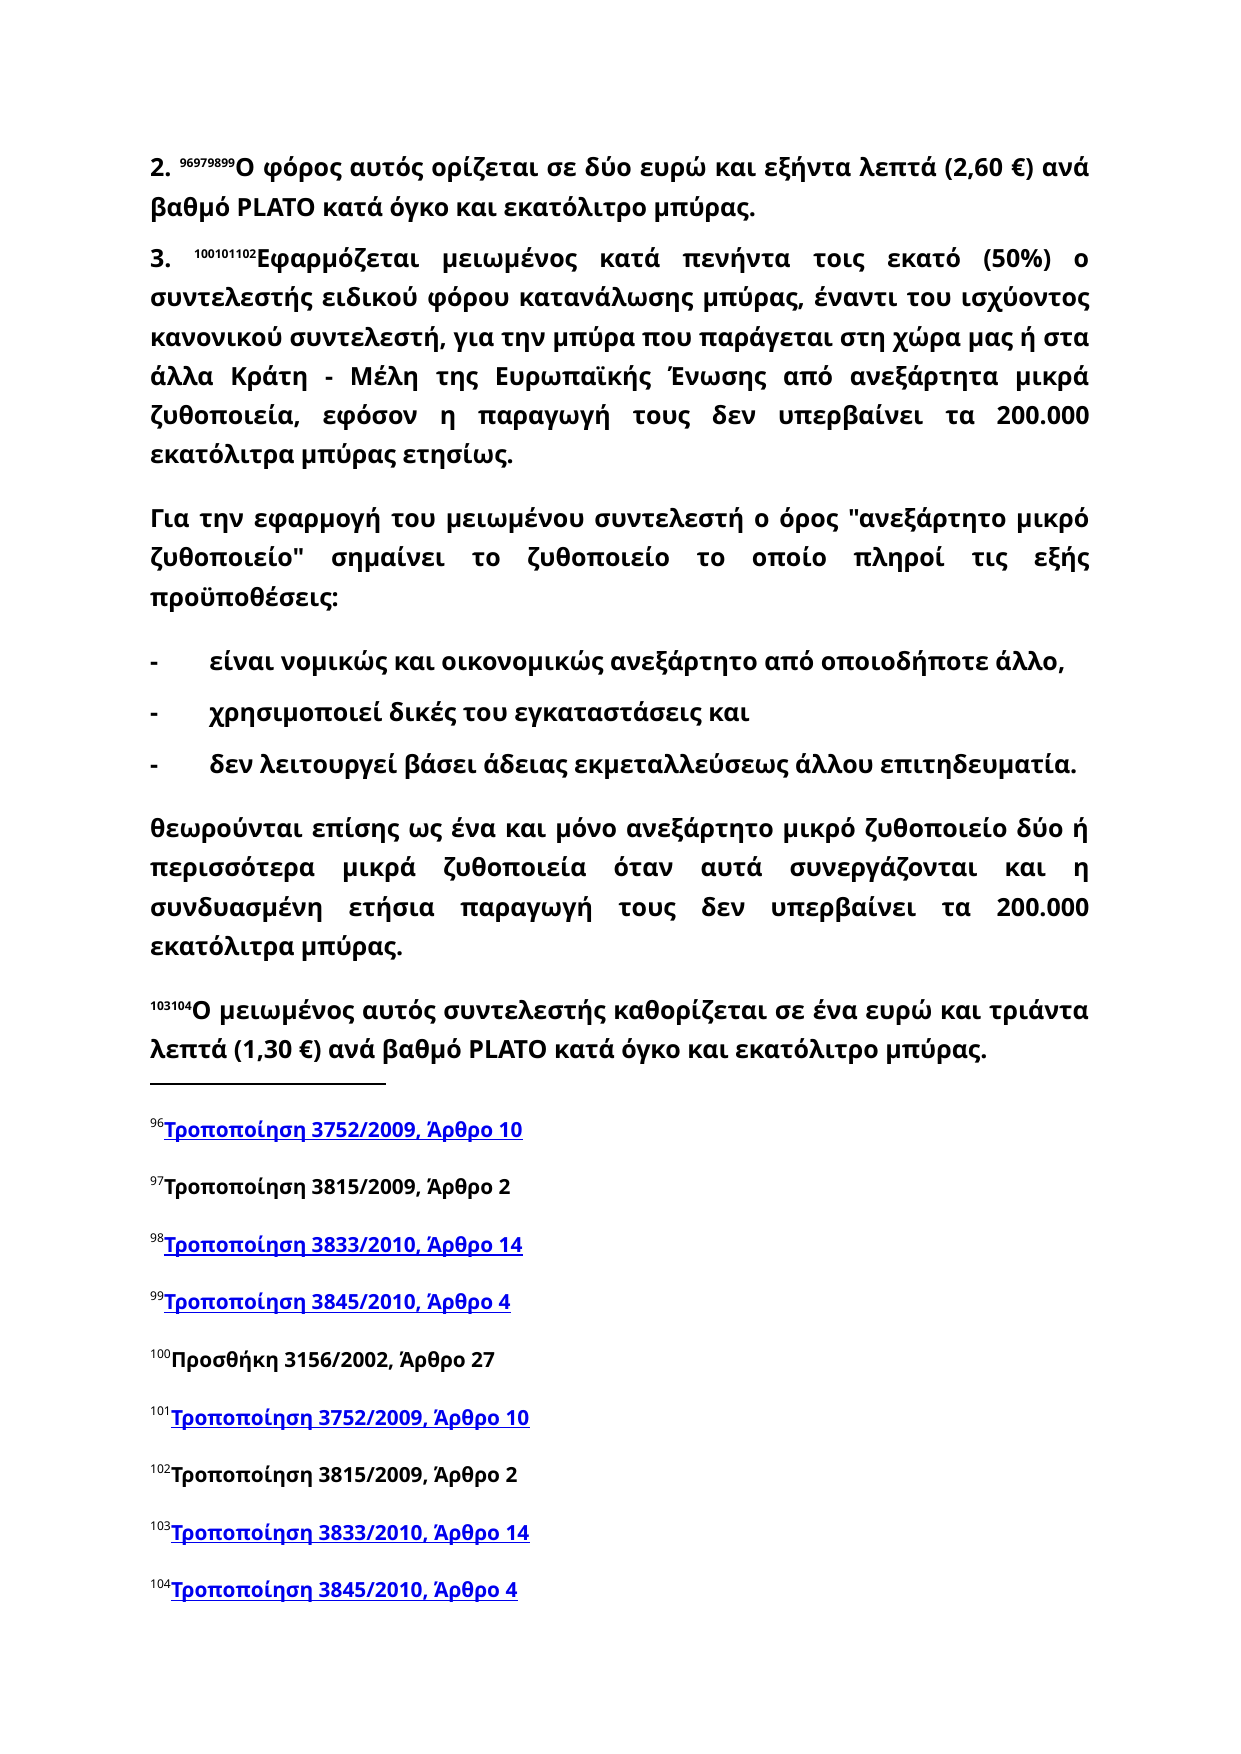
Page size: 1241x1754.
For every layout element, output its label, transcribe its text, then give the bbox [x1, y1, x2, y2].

list - είναι νομικώς και οικονομικώς ανεξάρτητο από οποιοδήποτε άλλο, [150, 643, 1090, 677]
text Τροποποίηση 3833/2010, Άρθρο 14 [150, 1230, 1090, 1258]
text Τροποποίηση 3845/2010, Άρθρο 4 [150, 1576, 1090, 1604]
text Τροποποίηση 3815/2009, Άρθρο 2 [150, 1460, 1090, 1489]
text Προσθήκη 3156/2002, Άρθρο 27 [150, 1345, 1090, 1373]
text Για την εφαρμογή του μειωμένου συντελεστή ο όρος "ανεξάρτητο μικρό ζυθοποιείο" σημαίνει το ζυθοποιείο το οποίο πληροί τις εξής προϋποθέσεις: [150, 501, 1090, 613]
text Τροποποίηση 3845/2010, Άρθρο 4 [150, 1287, 1090, 1316]
text Ο μειωμένος αυτός συντελεστής καθορίζεται σε ένα ευρώ και τριάντα λεπτά (1,30 €) ανά βαθμό PLATO κατά όγκο και εκατόλιτρο μπύρας. [150, 992, 1090, 1066]
list - χρησιμοποιεί δικές του εγκαταστάσεις και [150, 695, 1090, 729]
list - δεν λειτουργεί βάσει άδειας εκμεταλλεύσεως άλλου επιτηδευματία. [150, 747, 1090, 781]
text Τροποποίηση 3752/2009, Άρθρο 10 [150, 1115, 1090, 1143]
text Τροποποίηση 3833/2010, Άρθρο 14 [150, 1518, 1090, 1546]
text Τροποποίηση 3815/2009, Άρθρο 2 [150, 1172, 1090, 1201]
text 2. Ο φόρος αυτός ορίζεται σε δύο ευρώ και εξήντα λεπτά (2,60 €) ανά βαθμό PLATO κατά όγκο και εκατόλιτρο μπύρας. [150, 150, 1090, 223]
text Τροποποίηση 3752/2009, Άρθρο 10 [150, 1403, 1090, 1431]
text 3. Εφαρμόζεται μειωμένος κατά πενήντα τοις εκατό (50%) ο συντελεστής ειδικού φόρου κατανάλωσης μπύρας, έναντι του ισχύοντος κανονικού συντελεστή, για την μπύρα που παράγεται στη χώρα μας ή στα άλλα Κράτη - Μέλη της Ευρωπαϊκής Ένωσης από ανεξάρτητα μικρά ζυθοποιεία, εφόσον η παραγωγή τους δεν υπερβαίνει τα 200.000 εκατόλιτρα μπύρας ετησίως. [150, 241, 1090, 471]
text θεωρούνται επίσης ως ένα και μόνο ανεξάρτητο μικρό ζυθοποιείο δύο ή περισσότερα μικρά ζυθοποιεία όταν αυτά συνεργάζονται και η συνδυασμένη ετήσια παραγωγή τους δεν υπερβαίνει τα 200.000 εκατόλιτρα μπύρας. [150, 811, 1090, 962]
